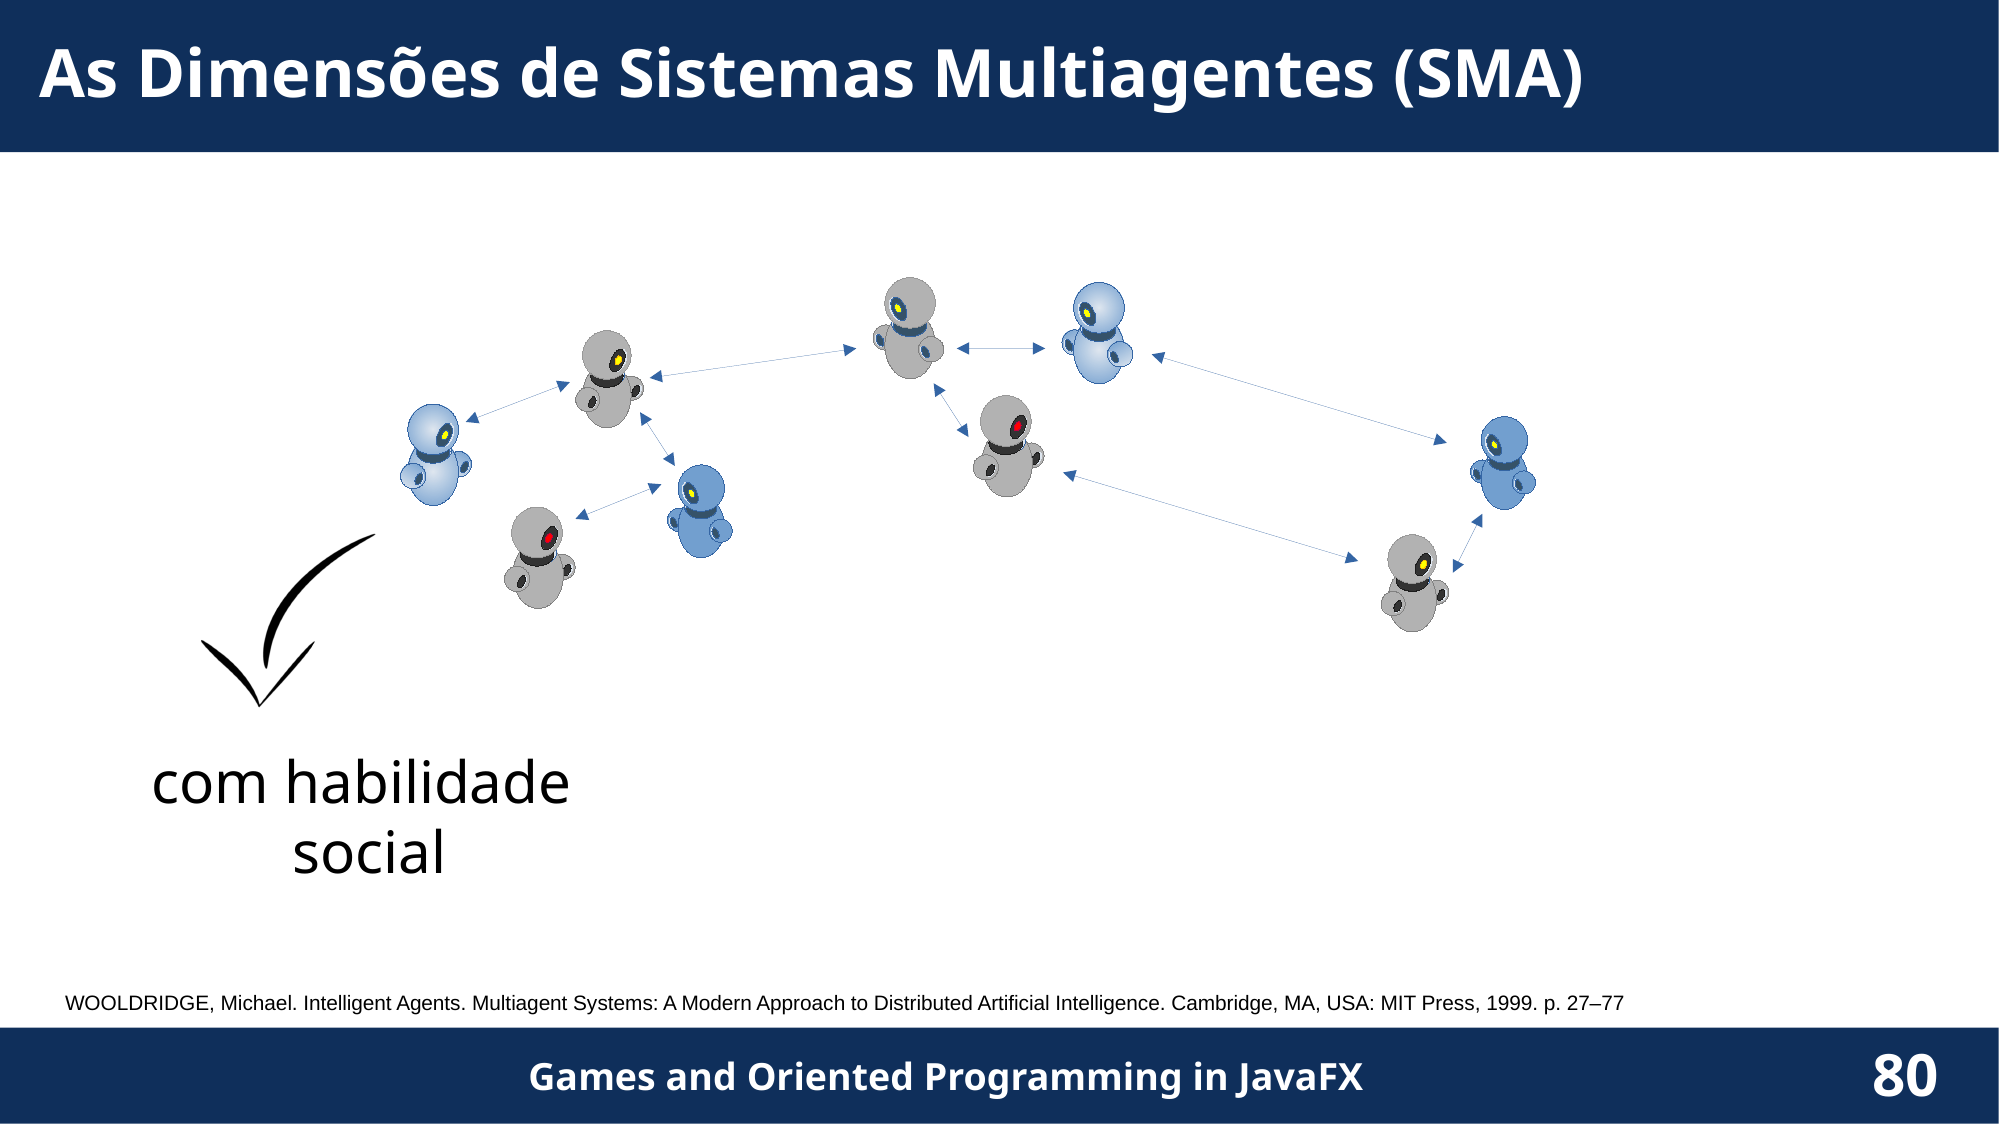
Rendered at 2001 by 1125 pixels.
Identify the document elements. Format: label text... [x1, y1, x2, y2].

text_box [667, 464, 733, 558]
text_box WOOLDRIDGE, Michael. Intelligent Agents. Multiagent Systems: A Modern Approach to Distributed Artificial Intelligence. Cambridge, MA, USA: MIT Press, 1999. p. 27–77 [50, 982, 1969, 1023]
text_box [1061, 282, 1133, 384]
text_box [1381, 534, 1449, 632]
text_box [873, 277, 944, 379]
text_box [504, 507, 576, 609]
text_box [973, 395, 1045, 497]
text_box [1470, 416, 1536, 510]
text_box As Dimensões de Sistemas Multiagentes (SMA) [25, 23, 1999, 119]
picture [186, 485, 377, 715]
text_box [575, 330, 644, 428]
text_box com habilidade social [29, 738, 709, 893]
text_box [400, 404, 472, 506]
